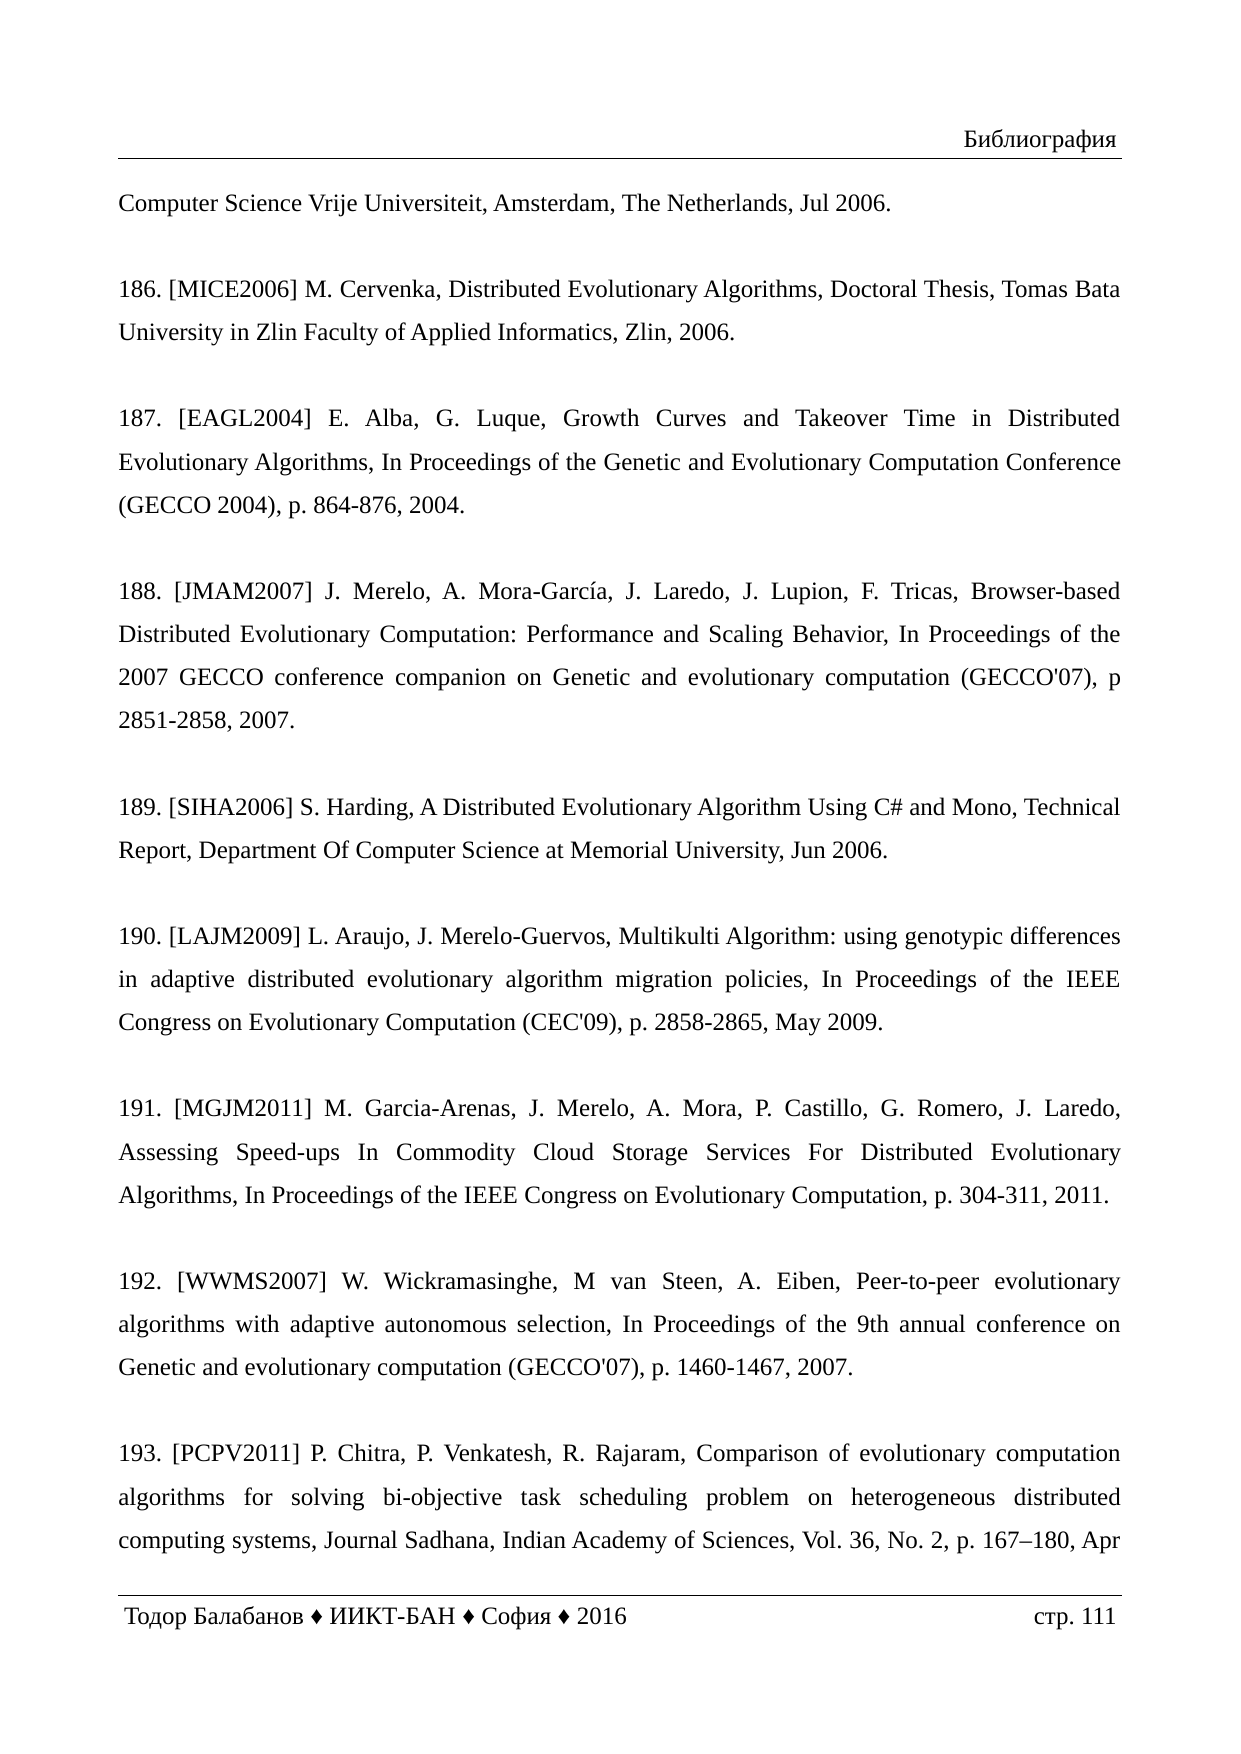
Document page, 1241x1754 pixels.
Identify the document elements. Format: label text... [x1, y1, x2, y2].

text 186. [MICE2006] M. Cervenka, Distributed Evolutionary Algorithms, Doctoral Thesis, Tomas Bata University in Zlin Faculty of Applied Informatics, Zlin, 2006. [118, 274, 1122, 346]
text Computer Science Vrije Universiteit, Amsterdam, The Netherlands, Jul 2006. [118, 188, 1122, 217]
text 191. [MGJM2011] M. Garcia-Arenas, J. Merelo, A. Mora, P. Castillo, G. Romero, J. Laredo, Assessing Speed-ups In Commodity Cloud Storage Services For Distributed Evolutionary Algorithms, In Proceedings of the IEEE Congress on Evolutionary Computation, p. 304-311, 2011. [118, 1093, 1122, 1208]
text 192. [WWMS2007] W. Wickramasinghe, M van Steen, A. Eiben, Peer-to-peer evolutionary algorithms with adaptive autonomous selection, In Proceedings of the 9th annual conference on Genetic and evolutionary computation (GECCO'07), p. 1460-1467, 2007. [118, 1266, 1122, 1381]
text 188. [JMAM2007] J. Merelo, A. Mora-García, J. Laredo, J. Lupion, F. Tricas, Browser-based Distributed Evolutionary Computation: Performance and Scaling Behavior, In Proceedings of the 2007 GECCO conference companion on Genetic and evolutionary computation (GECCO'07), p 2851-2858, 2007. [118, 576, 1122, 734]
text 193. [PCPV2011] P. Chitra, P. Venkatesh, R. Rajaram, Comparison of evolutionary computation algorithms for solving bi-objective task scheduling problem on heterogeneous distributed computing systems, Journal Sadhana, Indian Academy of Sciences, Vol. 36, No. 2, p. 167–180, Apr [118, 1438, 1122, 1553]
text 189. [SIHA2006] S. Harding, A Distributed Evolutionary Algorithm Using C# and Mono, Technical Report, Department Of Computer Science at Memorial University, Jun 2006. [118, 792, 1122, 863]
text 190. [LAJM2009] L. Araujo, J. Merelo-Guervos, Multikulti Algorithm: using genotypic differences in adaptive distributed evolutionary algorithm migration policies, In Proceedings of the IEEE Congress on Evolutionary Computation (CEC'09), p. 2858-2865, May 2009. [118, 921, 1122, 1036]
text 187. [EAGL2004] E. Alba, G. Luque, Growth Curves and Takeover Time in Distributed Evolutionary Algorithms, In Proceedings of the Genetic and Evolutionary Computation Conference (GECCO 2004), p. 864-876, 2004. [118, 403, 1122, 518]
